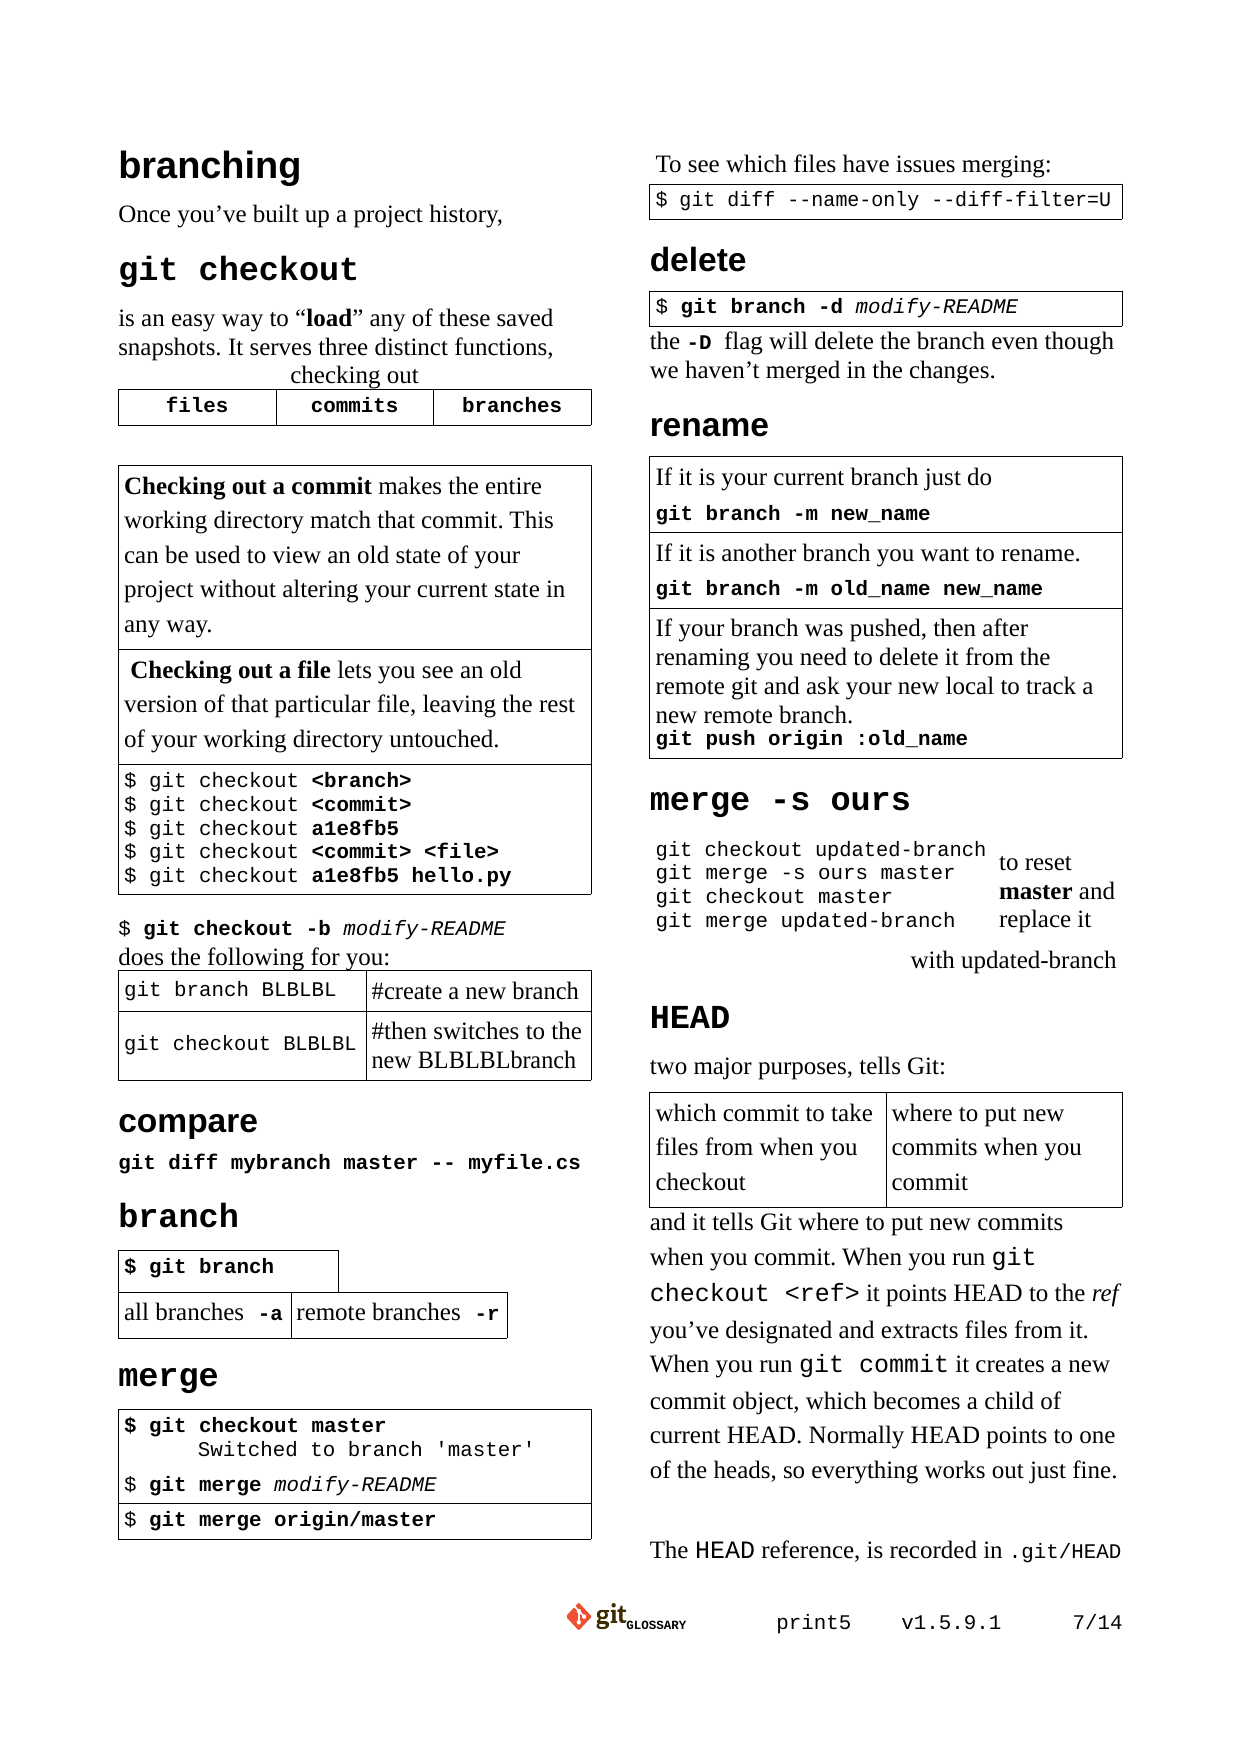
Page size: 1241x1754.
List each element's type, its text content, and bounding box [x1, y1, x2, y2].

subtitle HEAD [649, 1001, 1122, 1039]
text $ git checkout -b modify-README [118, 918, 591, 942]
text Once you’ve built up a project history, [118, 199, 591, 228]
text and it tells Git where to put new commits when you commit. When you run git checkout <ref> it points HEAD to the ref you’ve designated and extracts files from it. When you run git commit it creates a new commit object, which becomes a child of current HEAD. Normally HEAD points to one of the heads, so everything works out just fine. [649, 1208, 1122, 1483]
table_cell Checking out a file lets you see an old version of that particular file, leaving the rest of your working directory untouched. [119, 650, 591, 764]
table_header $ git branch -d modify-README [650, 292, 1122, 326]
table_header which commit to take files from when you checkout [650, 1093, 886, 1207]
table_cell $ git merge origin/master [119, 1504, 591, 1538]
picture [566, 1603, 627, 1630]
table_header [339, 1250, 507, 1292]
table_cell $ git diff --name-only --diff-filter=U [650, 185, 1122, 219]
table_cell -r [469, 1293, 507, 1338]
table_cell git checkout BLBLBL [119, 1012, 366, 1080]
subtitle merge -s ours [649, 779, 1122, 820]
text git diff mybranch master -- myfile.cs [118, 1152, 591, 1175]
subtitle rename [649, 405, 1122, 444]
table_header $ git checkout master Switched to branch 'master' [119, 1410, 591, 1468]
table_header git branch BLBLBL [119, 971, 366, 1011]
subtitle compare [118, 1101, 591, 1139]
table_cell If it is another branch you want to rename. git branch -m old_name new_name [650, 533, 1122, 608]
subtitle delete [649, 239, 1122, 278]
table_cell $ git merge modify-README [119, 1468, 591, 1503]
table_cell $ git checkout <branch> $ git checkout <commit> $ git checkout a1e8fb5 $ git checkout <commit> <file> $ git checkout a1e8fb5 hello.py [119, 765, 591, 894]
table_header to reset master and replace it [993, 833, 1122, 939]
text two major purposes, tells Git: [649, 1051, 1122, 1080]
table_cell #then switches to the new BLBLBLbranch [367, 1012, 591, 1080]
subtitle branching [118, 143, 591, 187]
text does the following for you: [118, 942, 591, 970]
table_header #create a new branch [367, 971, 591, 1011]
table_header files [119, 390, 276, 424]
subtitle branch [118, 1196, 591, 1238]
table_header If it is your current branch just do git branch -m new_name [650, 457, 1122, 532]
subtitle git checkout [118, 249, 591, 291]
table_header branches [434, 390, 591, 424]
table_cell -a [252, 1293, 291, 1338]
table_header $ git branch [119, 1251, 338, 1292]
text the -D flag will delete the branch even though we haven’t merged in the changes. [649, 327, 1122, 384]
table_cell If your branch was pushed, then after renaming you need to delete it from the remote git and ask your new local to track a new remote branch. git push origin :old_name [650, 609, 1122, 758]
table_header commits [277, 390, 433, 424]
table_header where to put new commits when you commit [887, 1093, 1122, 1207]
subtitle merge [118, 1359, 591, 1397]
table_cell remote branches [292, 1293, 469, 1338]
table_header Checking out a commit makes the entire working directory match that commit. This can be used to view an old state of your project without altering your current state in any way. [119, 466, 591, 649]
table_cell with updated-branch [650, 939, 1122, 980]
text is an easy way to “load” any of these saved snapshots. It serves three distinct functions, [118, 303, 591, 361]
text checking out [118, 361, 591, 389]
table_cell To see which files have issues merging: [650, 143, 1122, 183]
text The HEAD reference, is recorded in .git/HEAD [649, 1536, 1122, 1566]
table_header git checkout updated-branch git merge -s ours master git checkout master git merge updated-branch [650, 833, 993, 939]
table_cell all branches [119, 1293, 252, 1338]
